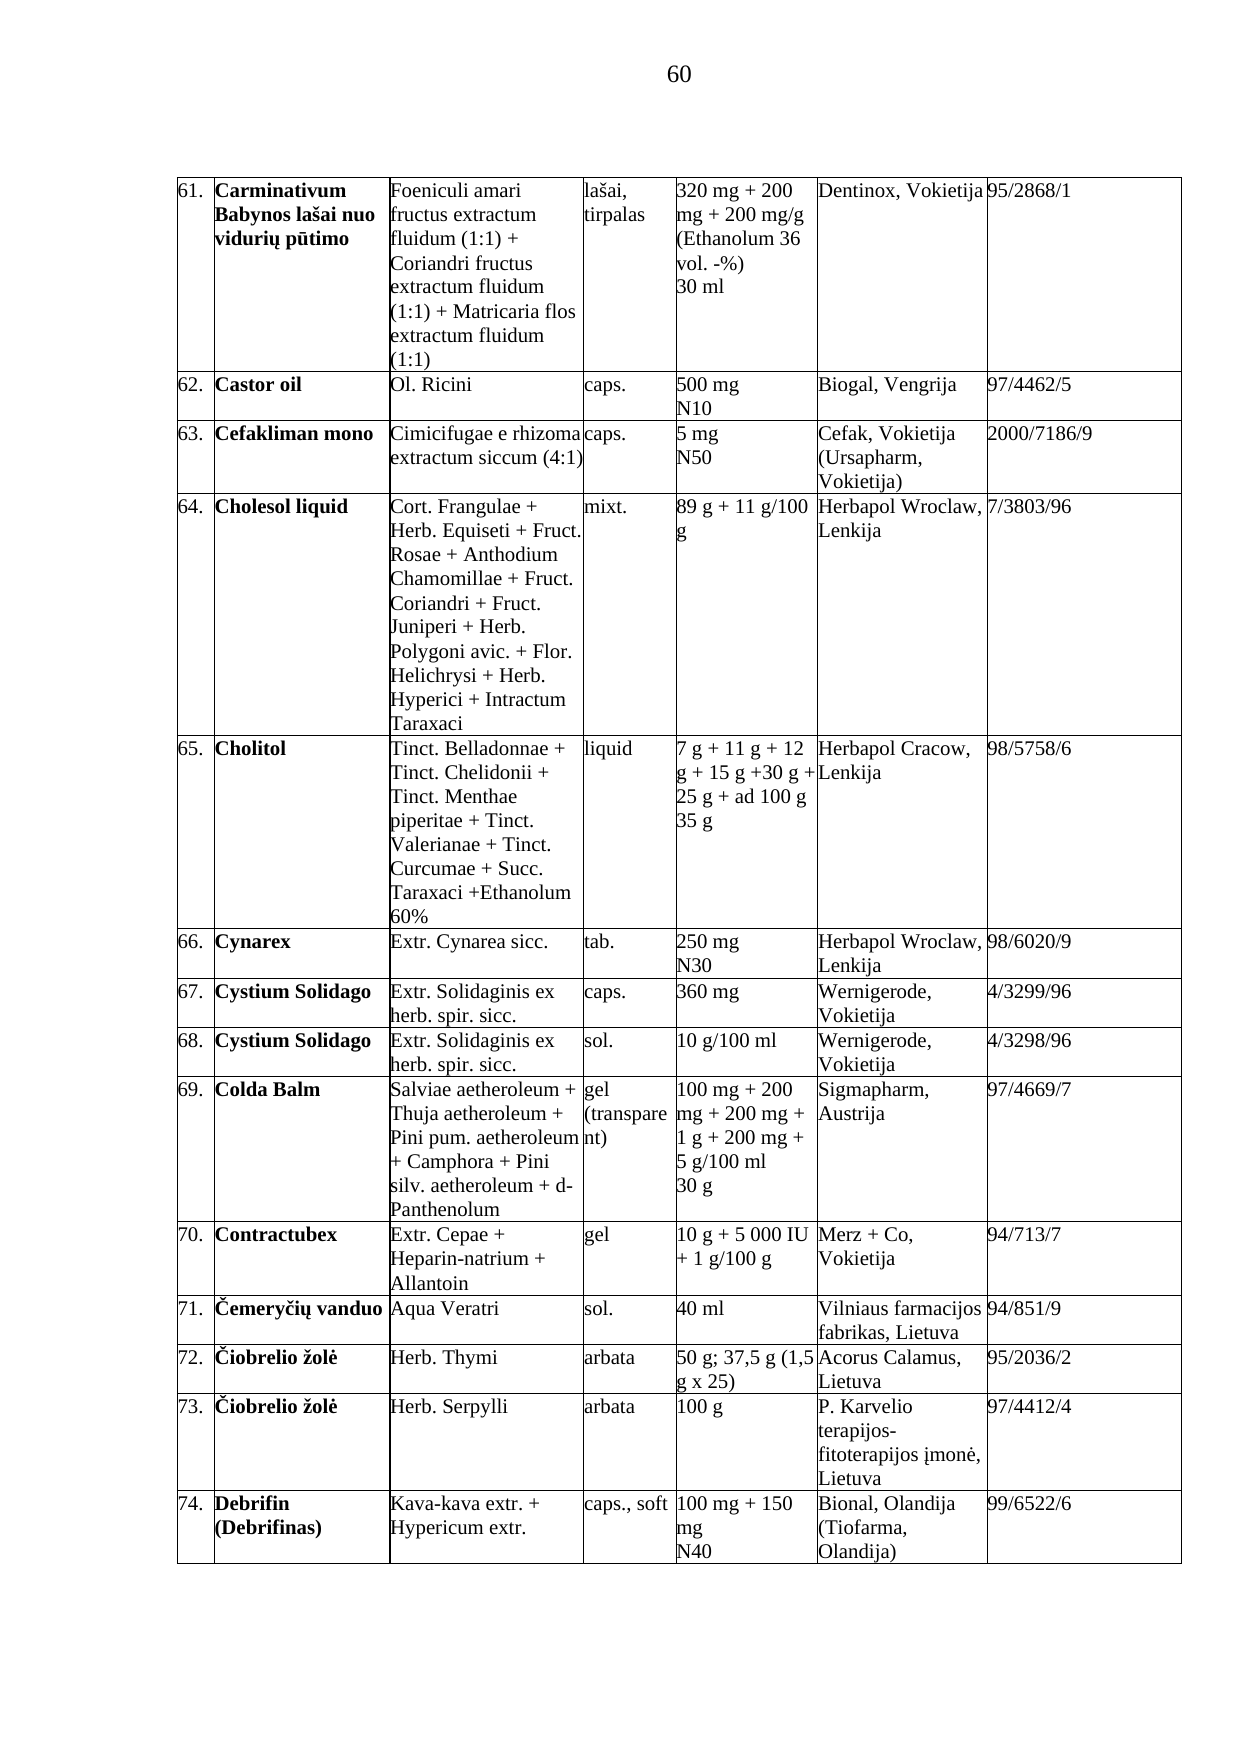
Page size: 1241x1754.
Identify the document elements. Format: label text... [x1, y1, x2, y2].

table_cell tab. [584, 929, 676, 977]
table_cell sol. [584, 1028, 676, 1076]
table_cell 7/3803/96 [988, 494, 1181, 735]
table_cell Wernigerode, Vokietija [818, 979, 987, 1027]
table_cell 100 g [677, 1394, 817, 1490]
table_cell Kava-kava extr. + Hypericum extr. [391, 1491, 583, 1563]
table_cell Cefak, Vokietija (Ursapharm, Vokietija) [818, 421, 987, 493]
table_cell Vilniaus farmacijos fabrikas, Lietuva [818, 1296, 987, 1344]
table_cell 4/3298/96 [988, 1028, 1181, 1076]
table_cell 97/4412/4 [988, 1394, 1181, 1490]
table_cell 97/4669/7 [988, 1077, 1181, 1221]
table_cell Herbapol Wroclaw, Lenkija [818, 929, 987, 977]
table_cell 66. [178, 929, 214, 977]
table_cell Acorus Calamus, Lietuva [818, 1345, 987, 1393]
table_cell Cystium Solidago [215, 979, 389, 1027]
table_cell 62. [178, 372, 214, 420]
table_cell Biogal, Vengrija [818, 372, 987, 420]
table_cell 360 mg [677, 979, 817, 1027]
table_cell 74. [178, 1491, 214, 1563]
table_cell Tinct. Belladonnae + Tinct. Chelidonii + Tinct. Menthae piperitae + Tinct. Valerianae + Tinct. Curcumae + Succ. Taraxaci +Ethanolum 60% [391, 736, 583, 928]
table_cell Extr. Cynarea sicc. [391, 929, 583, 977]
table_cell 67. [178, 979, 214, 1027]
table_cell 95/2868/1 [988, 178, 1181, 371]
table_cell caps., soft [584, 1491, 676, 1563]
table_cell Foeniculi amari fructus extractum fluidum (1:1) + Coriandri fructus extractum fluidum (1:1) + Matricaria flos extractum fluidum (1:1) [391, 178, 583, 371]
table_cell Bional, Olandija (Tiofarma, Olandija) [818, 1491, 987, 1563]
table_cell 63. [178, 421, 214, 493]
table_cell P. Karvelio terapijos-fitoterapijos įmonė, Lietuva [818, 1394, 987, 1490]
table_cell 2000/7186/9 [988, 421, 1181, 493]
table_cell 10 g + 5 000 IU + 1 g/100 g [677, 1222, 817, 1294]
table_cell Extr. Solidaginis ex herb. spir. sicc. [391, 979, 583, 1027]
table_cell Colda Balm [215, 1077, 389, 1221]
table_cell arbata [584, 1394, 676, 1490]
table_cell 71. [178, 1296, 214, 1344]
table_cell 73. [178, 1394, 214, 1490]
table_cell 89 g + 11 g/100 g [677, 494, 817, 735]
table_cell caps. [584, 421, 676, 493]
table_cell sol. [584, 1296, 676, 1344]
table_cell 64. [178, 494, 214, 735]
table_cell Aqua Veratri [391, 1296, 583, 1344]
table_cell 95/2036/2 [988, 1345, 1181, 1393]
table_cell 50 g; 37,5 g (1,5 g x 25) [677, 1345, 817, 1393]
table_cell Dentinox, Vokietija [818, 178, 987, 371]
table_cell Castor oil [215, 372, 389, 420]
table_cell 72. [178, 1345, 214, 1393]
table_cell 94/713/7 [988, 1222, 1181, 1294]
table_cell 250 mg N30 [677, 929, 817, 977]
table_cell Extr. Cepae + Heparin-natrium + Allantoin [391, 1222, 583, 1294]
table_cell 5 mg N50 [677, 421, 817, 493]
table_cell Extr. Solidaginis ex herb. spir. sicc. [391, 1028, 583, 1076]
table_cell 7 g + 11 g + 12 g + 15 g +30 g + 25 g + ad 100 g 35 g [677, 736, 817, 928]
table_cell liquid [584, 736, 676, 928]
table_cell Carminativum Babynos lašai nuo vidurių pūtimo [215, 178, 389, 371]
table_cell lašai, tirpalas [584, 178, 676, 371]
table_cell Ol. Ricini [391, 372, 583, 420]
table_cell Herb. Serpylli [391, 1394, 583, 1490]
table_cell 94/851/9 [988, 1296, 1181, 1344]
table_cell Cynarex [215, 929, 389, 977]
table_cell Cystium Solidago [215, 1028, 389, 1076]
table_cell Cefakliman mono [215, 421, 389, 493]
table_cell Čemeryčių vanduo [215, 1296, 389, 1344]
table_cell 40 ml [677, 1296, 817, 1344]
table_cell 61. [178, 178, 214, 371]
table_cell 68. [178, 1028, 214, 1076]
table_cell mixt. [584, 494, 676, 735]
table_cell Merz + Co, Vokietija [818, 1222, 987, 1294]
table_cell caps. [584, 372, 676, 420]
table_cell Sigmapharm, Austrija [818, 1077, 987, 1221]
table_cell Wernigerode, Vokietija [818, 1028, 987, 1076]
table_cell 69. [178, 1077, 214, 1221]
table_cell 100 mg + 150 mg N40 [677, 1491, 817, 1563]
table_cell gel (transparent) [584, 1077, 676, 1221]
table_cell Cimicifugae e rhizoma extractum siccum (4:1) [391, 421, 583, 493]
table_cell 65. [178, 736, 214, 928]
table_cell 97/4462/5 [988, 372, 1181, 420]
table_cell 10 g/100 ml [677, 1028, 817, 1076]
table_cell 320 mg + 200 mg + 200 mg/g (Ethanolum 36 vol. -%) 30 ml [677, 178, 817, 371]
table_cell 98/6020/9 [988, 929, 1181, 977]
table_cell Debrifin (Debrifinas) [215, 1491, 389, 1563]
table_cell 99/6522/6 [988, 1491, 1181, 1563]
table_cell 500 mg N10 [677, 372, 817, 420]
table_cell gel [584, 1222, 676, 1294]
table_cell 4/3299/96 [988, 979, 1181, 1027]
table_cell Salviae aetheroleum + Thuja aetheroleum + Pini pum. aetheroleum + Camphora + Pini silv. aetheroleum + d-Panthenolum [391, 1077, 583, 1221]
table_cell Cholesol liquid [215, 494, 389, 735]
table_cell Cholitol [215, 736, 389, 928]
table_cell caps. [584, 979, 676, 1027]
table_cell 98/5758/6 [988, 736, 1181, 928]
table_cell arbata [584, 1345, 676, 1393]
table_cell Čiobrelio žolė [215, 1345, 389, 1393]
table_cell 70. [178, 1222, 214, 1294]
table_cell Čiobrelio žolė [215, 1394, 389, 1490]
table_cell Herbapol Wroclaw, Lenkija [818, 494, 987, 735]
table_cell 100 mg + 200 mg + 200 mg + 1 g + 200 mg + 5 g/100 ml 30 g [677, 1077, 817, 1221]
table_cell Herb. Thymi [391, 1345, 583, 1393]
table_cell Contractubex [215, 1222, 389, 1294]
table_cell Herbapol Cracow, Lenkija [818, 736, 987, 928]
table_cell Cort. Frangulae + Herb. Equiseti + Fruct. Rosae + Anthodium Chamomillae + Fruct. Coriandri + Fruct. Juniperi + Herb. Polygoni avic. + Flor. Helichrysi + Herb. Hyperici + Intractum Taraxaci [391, 494, 583, 735]
